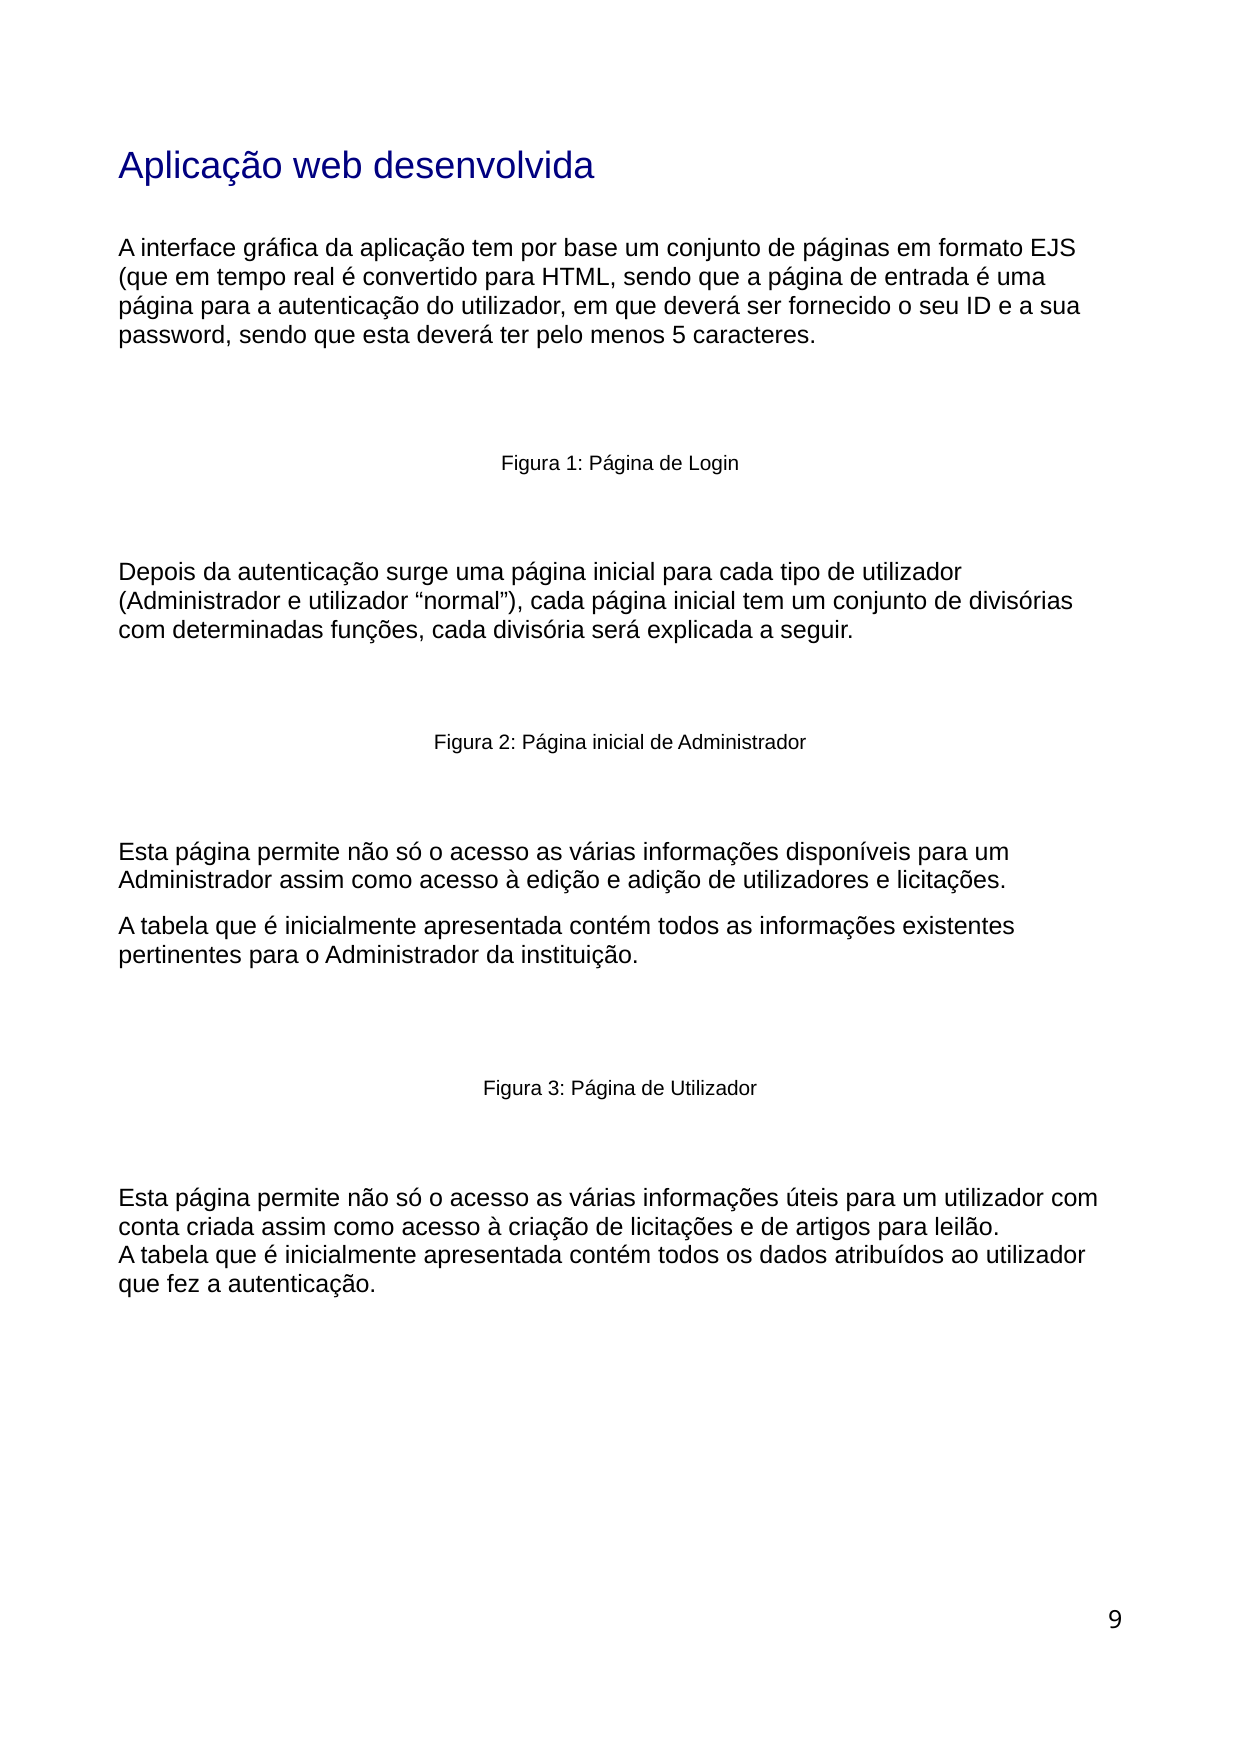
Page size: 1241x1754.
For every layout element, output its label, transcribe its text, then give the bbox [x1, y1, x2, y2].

text Depois da autenticação surge uma página inicial para cada tipo de utilizador (Administrador e utilizador “normal”), cada página inicial tem um conjunto de divisórias com determinadas funções, cada divisória será explicada a seguir. [118, 557, 1122, 644]
text Figura 3: Página de Utilizador [177, 1076, 1063, 1100]
text Esta página permite não só o acesso as várias informações úteis para um utilizador com conta criada assim como acesso à criação de licitações e de artigos para leilão. [118, 1183, 1122, 1240]
text A tabela que é inicialmente apresentada contém todos os dados atribuídos ao utilizador que fez a autenticação. [118, 1240, 1122, 1298]
text A interface gráfica da aplicação tem por base um conjunto de páginas em formato EJS (que em tempo real é convertido para HTML, sendo que a página de entrada é uma página para a autenticação do utilizador, em que deverá ser fornecido o seu ID e a sua password, sendo que esta deverá ter pelo menos 5 caracteres. [118, 233, 1122, 348]
text Esta página permite não só o acesso as várias informações disponíveis para um Administrador assim como acesso à edição e adição de utilizadores e licitações. [118, 837, 1122, 894]
subtitle Aplicação web desenvolvida [118, 143, 1122, 187]
text Figura 1: Página de Login [177, 451, 1063, 474]
text Figura 2: Página inicial de Administrador [177, 730, 1063, 754]
text A tabela que é inicialmente apresentada contém todos as informações existentes pertinentes para o Administrador da instituição. [118, 911, 1122, 968]
